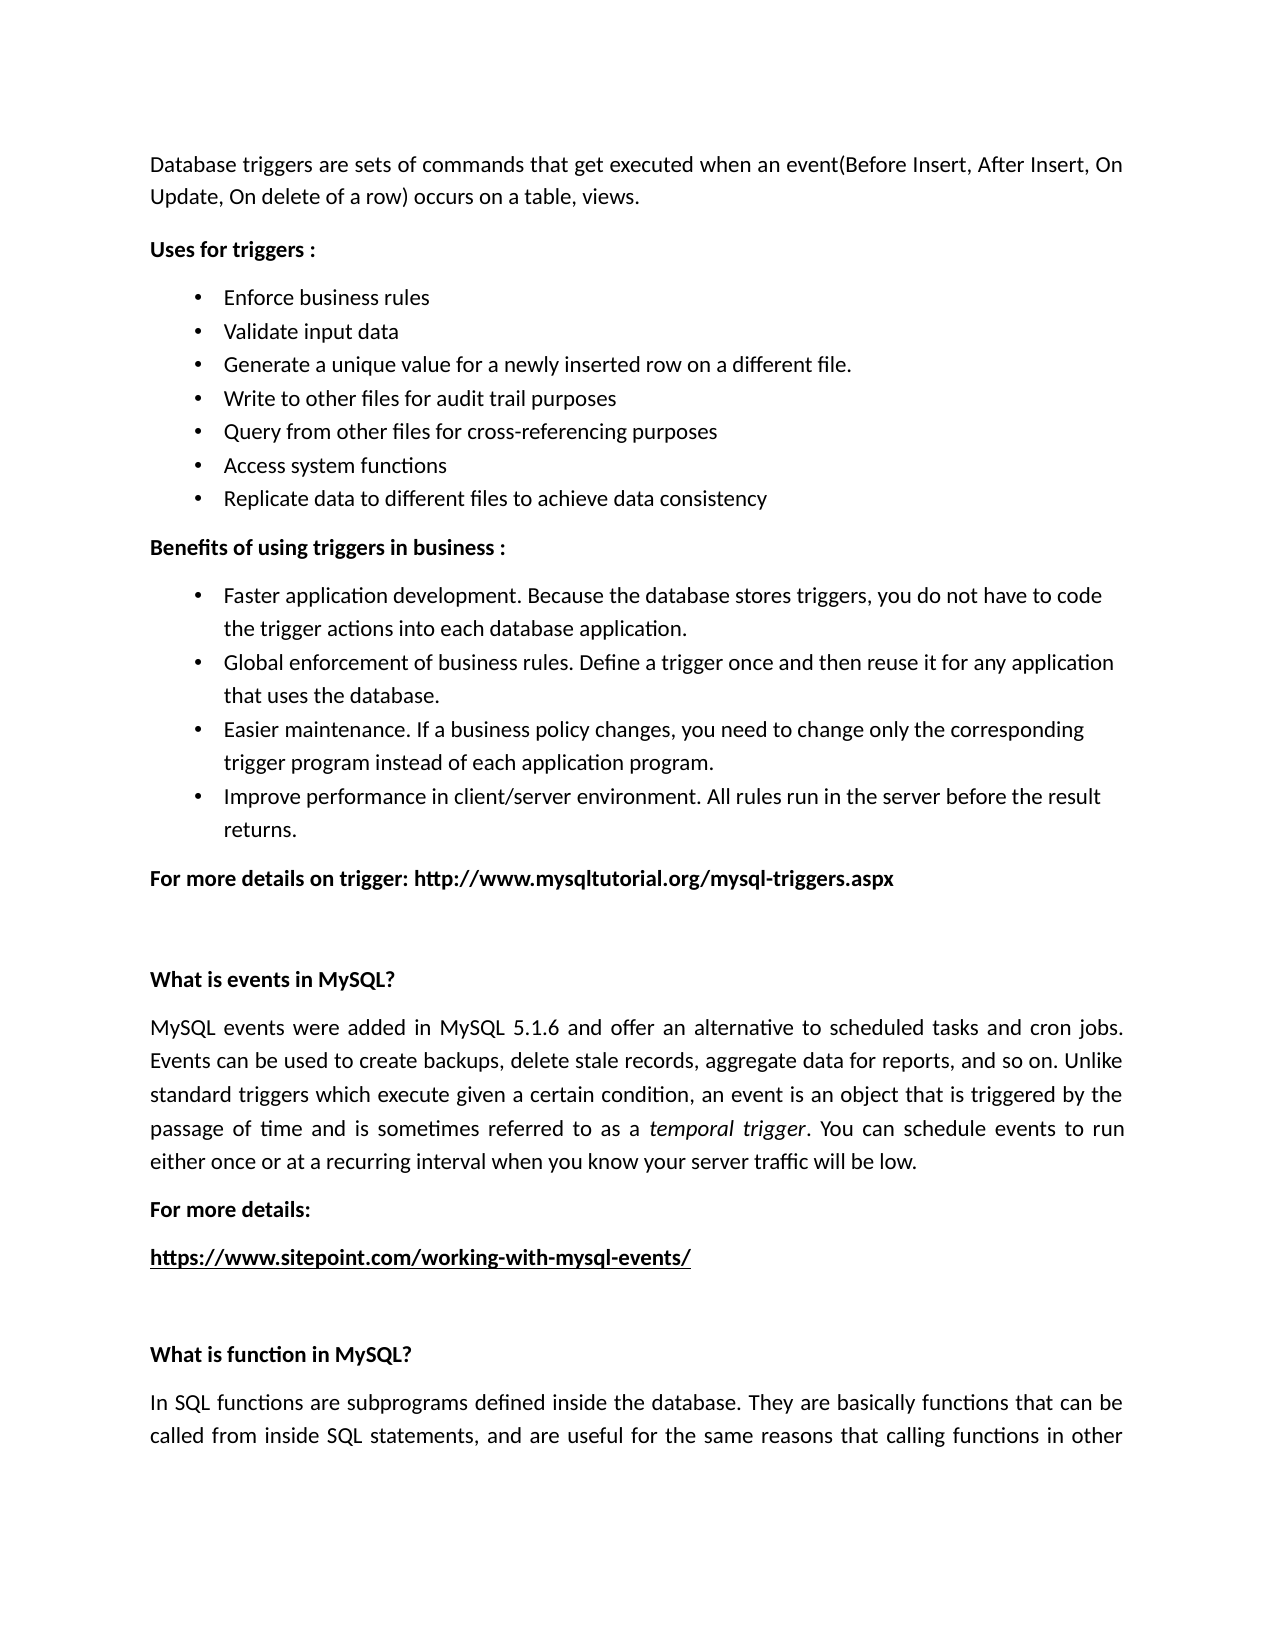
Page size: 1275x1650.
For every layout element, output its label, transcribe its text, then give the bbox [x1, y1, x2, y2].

list Validate input data [194, 317, 1125, 345]
list Query from other files for cross-referencing purposes [194, 417, 1125, 446]
text In SQL functions are subprograms defined inside the database. They are basically functions that can be called from inside SQL statements, and are useful for the same reasons that calling functions in other [150, 1388, 1125, 1449]
text For more details: [150, 1195, 1125, 1223]
text What is events in MySQL? [150, 965, 1125, 993]
list Improve performance in client/server environment. All rules run in the server before the result returns. [194, 782, 1125, 844]
text What is function in MySQL? [150, 1340, 1125, 1368]
text Database triggers are sets of commands that get executed when an event(Before Insert, After Insert, On Update, On delete of a row) occurs on a table, views. [150, 150, 1125, 210]
list Generate a unique value for a newly inserted row on a different file. [194, 350, 1125, 378]
text MySQL events were added in MySQL 5.1.6 and offer an alternative to scheduled tasks and cron jobs. Events can be used to create backups, delete stale records, aggregate data for reports, and so on. Unlike standard triggers which execute given a certain condition, an event is an object that is triggered by the passage of time and is sometimes referred to as a temporal trigger. You can schedule events to run either once or at a recurring interval when you know your server traffic will be low. [150, 1013, 1125, 1175]
list Faster application development. Because the database stores triggers, you do not have to code the trigger actions into each database application. [194, 581, 1125, 642]
text Benefits of using triggers in business : [150, 533, 1125, 561]
list Global enforcement of business rules. Define a trigger once and then reuse it for any application that uses the database. [194, 648, 1125, 709]
list Write to other files for audit trail purposes [194, 384, 1125, 412]
list Access system functions [194, 451, 1125, 479]
list Replicate data to different files to achieve data consistency [194, 484, 1125, 513]
list Easier maintenance. If a business policy changes, you need to change only the corresponding trigger program instead of each application program. [194, 715, 1125, 777]
list Enforce business rules [194, 283, 1125, 311]
text For more details on trigger: http://www.mysqltutorial.org/mysql-triggers.aspx [150, 864, 1125, 892]
text Uses for triggers : [150, 235, 1125, 263]
text https://www.sitepoint.com/working-with-mysql-events/ [150, 1243, 1125, 1271]
